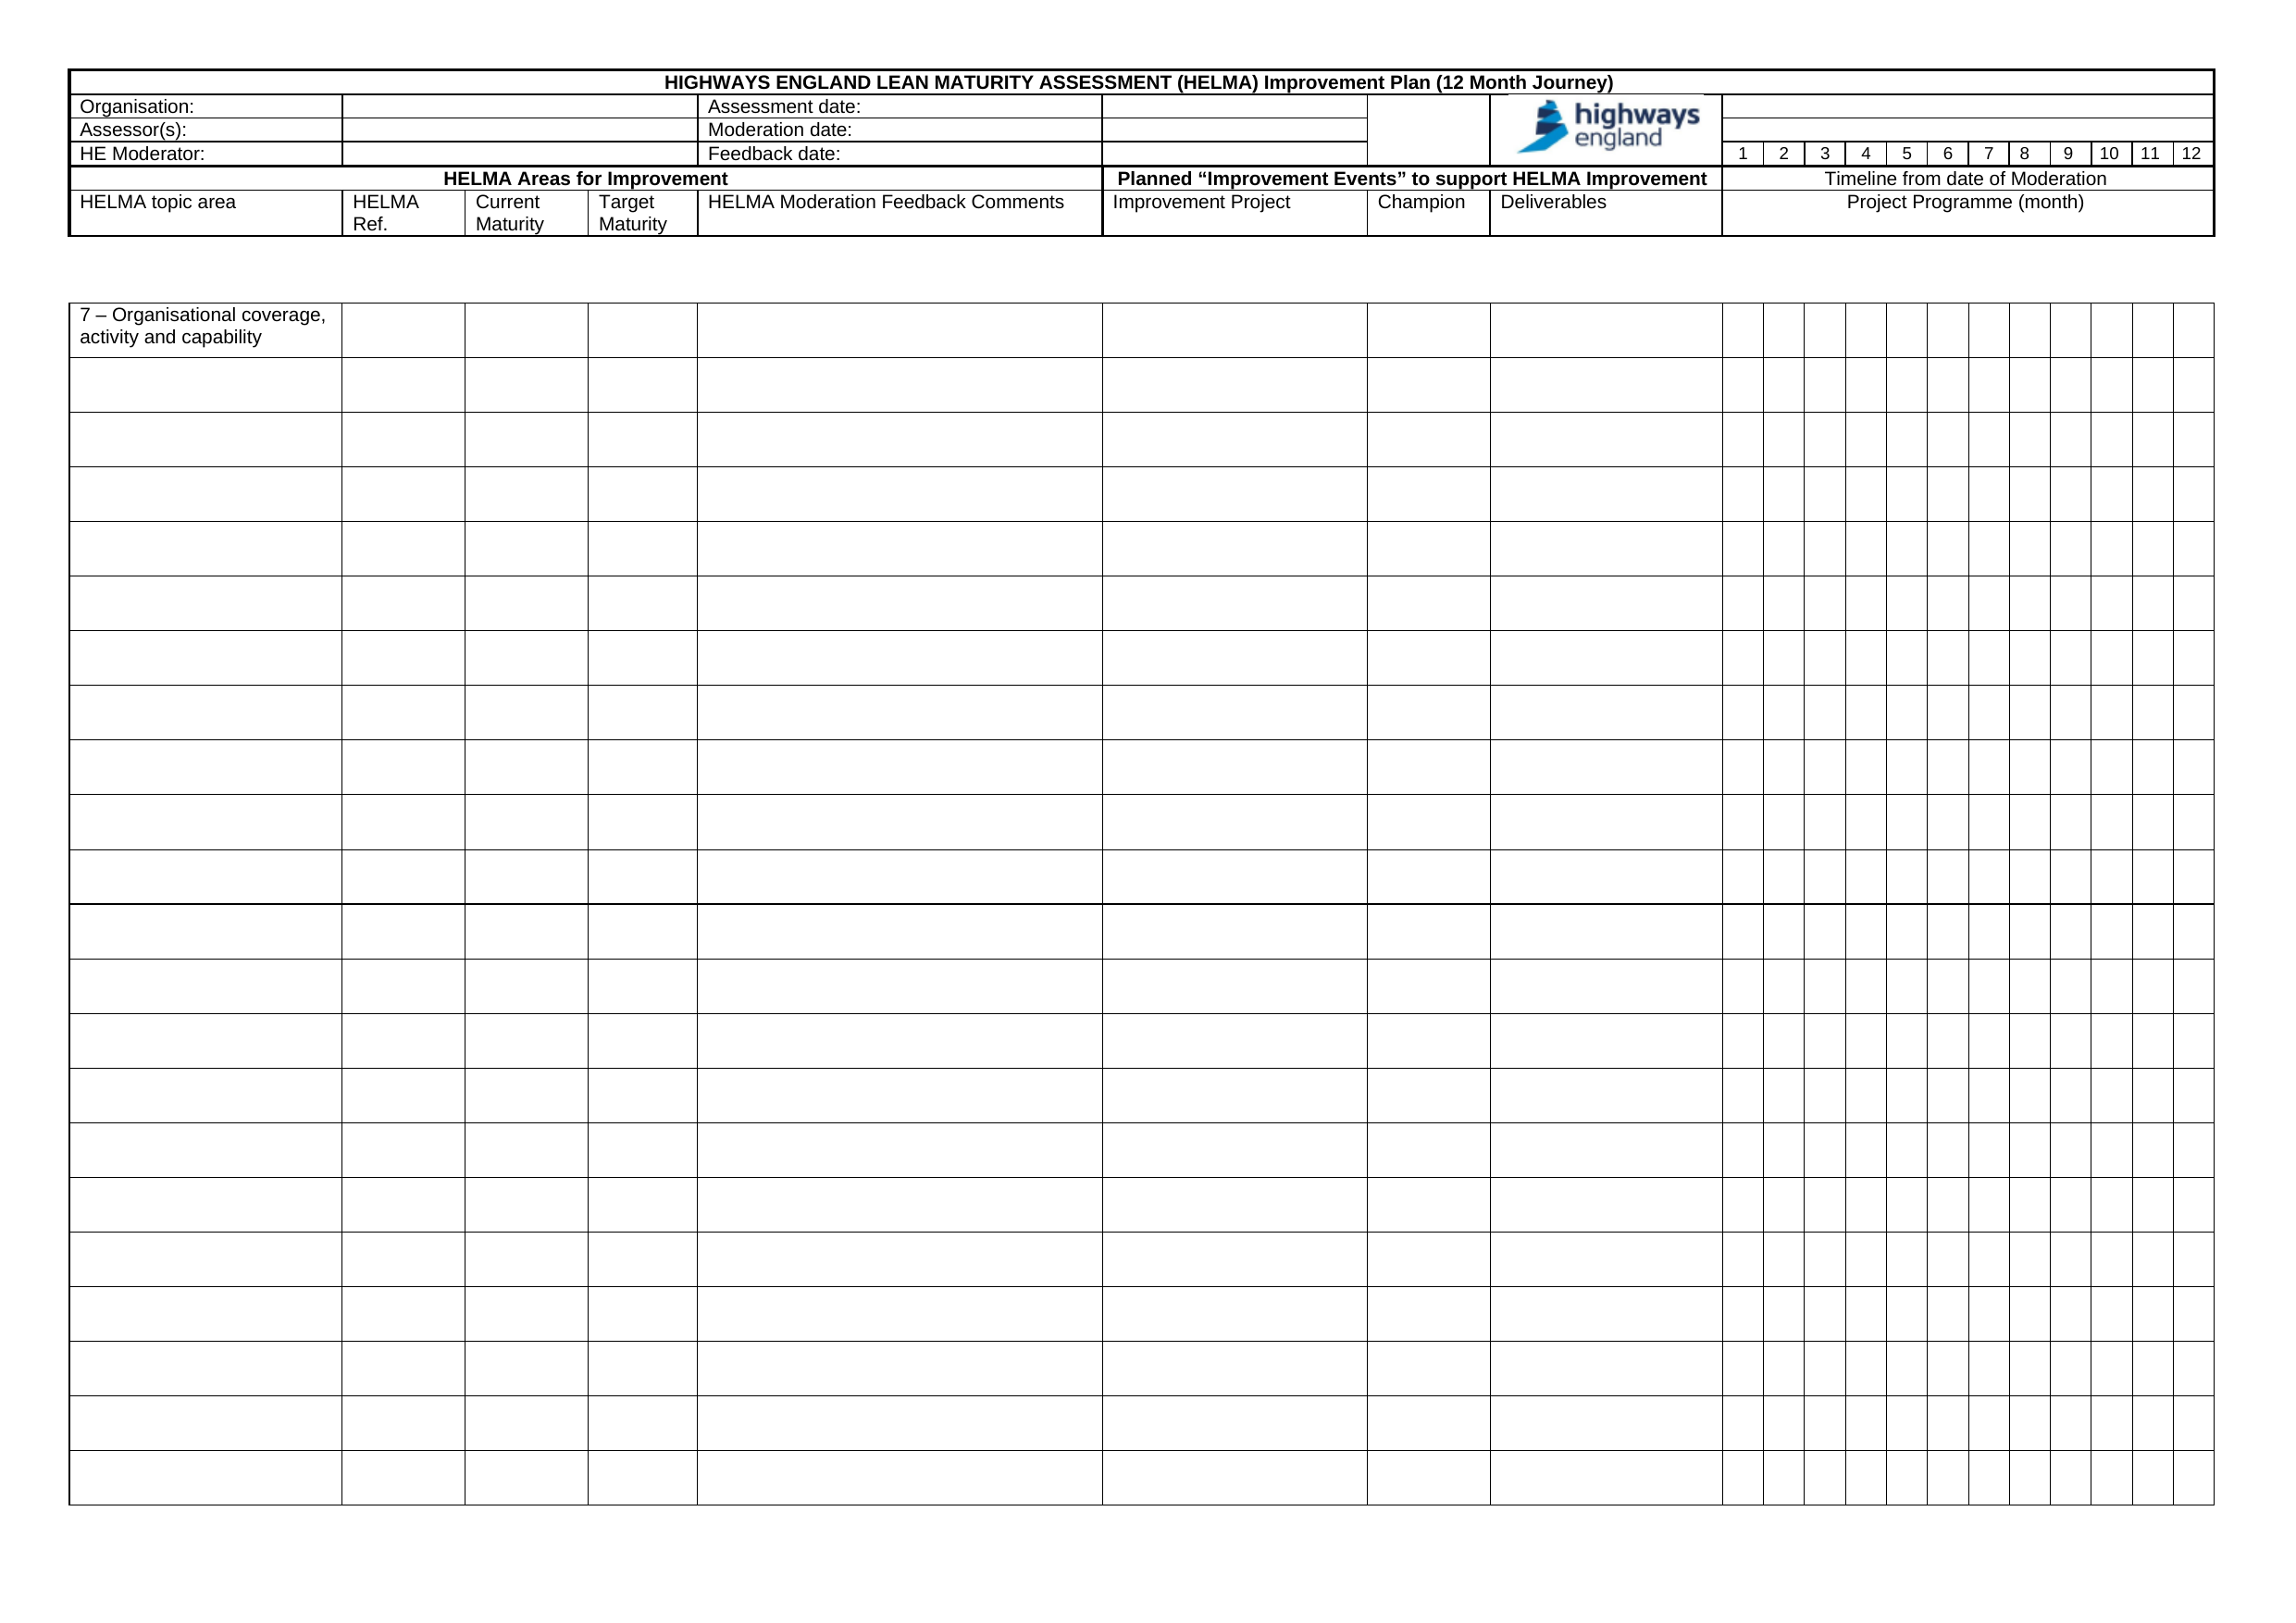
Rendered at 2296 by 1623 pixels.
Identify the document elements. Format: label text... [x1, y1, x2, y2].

table_cell [589, 358, 697, 412]
table_cell [342, 1123, 465, 1177]
table_cell [342, 576, 465, 630]
table_cell [1764, 686, 1804, 739]
table_cell [1928, 740, 1968, 794]
table_cell [342, 905, 465, 959]
table_cell [2174, 960, 2214, 1012]
table_cell [342, 1396, 465, 1450]
table_cell [1928, 1123, 1968, 1177]
table_cell [1368, 1123, 1490, 1177]
table_cell [465, 686, 588, 739]
table_cell [2133, 413, 2173, 466]
table_cell [1368, 1342, 1490, 1395]
table_cell [2091, 413, 2132, 466]
table_cell [1887, 631, 1927, 685]
table_cell [2051, 467, 2091, 521]
table_cell [2051, 1014, 2091, 1068]
table_cell [2010, 358, 2050, 412]
table_cell [698, 1014, 1102, 1068]
table_cell [698, 686, 1102, 739]
table_cell [1846, 358, 1886, 412]
table_header [1805, 304, 1845, 357]
table_cell [698, 795, 1102, 849]
table_cell [2010, 740, 2050, 794]
table_cell [1764, 795, 1804, 849]
table_cell [2091, 358, 2132, 412]
table_cell [2174, 1123, 2214, 1177]
table_cell [589, 467, 697, 521]
table_cell [1764, 522, 1804, 576]
table_cell [1969, 1396, 2009, 1450]
table_cell [465, 795, 588, 849]
table_cell [1103, 358, 1367, 412]
table_cell [465, 1178, 588, 1232]
table_cell [698, 576, 1102, 630]
table_cell [1846, 1014, 1886, 1068]
table_cell [2133, 795, 2173, 849]
table_cell [2010, 522, 2050, 576]
table_cell [1764, 1069, 1804, 1122]
table_cell [2051, 905, 2091, 959]
table_cell [1764, 1342, 1804, 1395]
table_cell [2091, 850, 2132, 903]
table_cell [70, 1233, 341, 1286]
table_cell [1928, 1014, 1968, 1068]
table_cell [1103, 1014, 1367, 1068]
table_cell [1103, 740, 1367, 794]
table_cell [698, 1069, 1102, 1122]
table_cell [589, 905, 697, 959]
table_cell [1723, 1342, 1763, 1395]
table_cell [342, 960, 465, 1012]
table_cell [698, 1451, 1102, 1505]
table_cell [589, 686, 697, 739]
table_cell [1969, 1287, 2009, 1341]
table_cell [1887, 850, 1927, 903]
table_cell [1805, 631, 1845, 685]
table_cell [2091, 1123, 2132, 1177]
table_cell [1969, 795, 2009, 849]
table_cell [1103, 576, 1367, 630]
table_cell [1103, 960, 1367, 1012]
table_cell [2091, 467, 2132, 521]
table_cell [1103, 413, 1367, 466]
table_cell [1103, 522, 1367, 576]
table_cell [1368, 1233, 1490, 1286]
table_cell [2010, 1123, 2050, 1177]
table_cell [1368, 1451, 1490, 1505]
table_cell [2133, 960, 2173, 1012]
table_cell [2051, 1233, 2091, 1286]
table_cell [2010, 1178, 2050, 1232]
table_cell [1764, 576, 1804, 630]
table_cell [1723, 413, 1763, 466]
table_cell [1805, 522, 1845, 576]
table_cell [1368, 850, 1490, 903]
table_cell [1491, 740, 1722, 794]
table_cell [589, 1342, 697, 1395]
table_cell [589, 1287, 697, 1341]
table_cell [2091, 1014, 2132, 1068]
table_cell [1887, 1178, 1927, 1232]
table_cell [1846, 1233, 1886, 1286]
table_cell [1764, 960, 1804, 1012]
table_header [2133, 304, 2173, 357]
table_cell [2174, 1396, 2214, 1450]
table_cell [1805, 1342, 1845, 1395]
table_cell [1764, 740, 1804, 794]
table_cell [1805, 850, 1845, 903]
table_cell [1103, 686, 1367, 739]
table_cell [342, 1451, 465, 1505]
table_cell [1969, 631, 2009, 685]
table_cell [589, 1014, 697, 1068]
table_header [1928, 304, 1968, 357]
table_cell [1887, 740, 1927, 794]
table_cell [1846, 740, 1886, 794]
table_cell [70, 1287, 341, 1341]
table_cell [2133, 1342, 2173, 1395]
table_cell [2133, 1014, 2173, 1068]
table_cell [2051, 576, 2091, 630]
table_cell [1805, 686, 1845, 739]
table_cell [1805, 795, 1845, 849]
table_cell [1928, 522, 1968, 576]
table_cell [1368, 1396, 1490, 1450]
table_cell [342, 740, 465, 794]
table_cell [2174, 1178, 2214, 1232]
table_cell [1368, 686, 1490, 739]
table_cell [2133, 576, 2173, 630]
table_cell [1805, 467, 1845, 521]
table_cell [1846, 467, 1886, 521]
table_header [1764, 304, 1804, 357]
table_header [342, 304, 465, 357]
table_cell [465, 576, 588, 630]
table_cell [2051, 1396, 2091, 1450]
table_cell [1887, 358, 1927, 412]
table_header 7 – Organisational coverage, activity and capability [70, 304, 341, 357]
table_header [2010, 304, 2050, 357]
table_cell [465, 631, 588, 685]
table_cell [589, 740, 697, 794]
table_cell [1969, 905, 2009, 959]
table_cell [70, 1069, 341, 1122]
table_cell [1368, 740, 1490, 794]
table_cell [1491, 1069, 1722, 1122]
table_cell [2051, 1451, 2091, 1505]
table_cell [1805, 358, 1845, 412]
table_cell [2091, 1396, 2132, 1450]
table_cell [1928, 850, 1968, 903]
table_header [1846, 304, 1886, 357]
table_cell [2091, 1342, 2132, 1395]
table_cell [2051, 740, 2091, 794]
table_cell [2133, 631, 2173, 685]
table_cell [1491, 576, 1722, 630]
table_cell [465, 1014, 588, 1068]
table_cell [1764, 1014, 1804, 1068]
table_cell [589, 1069, 697, 1122]
table_cell [1764, 1178, 1804, 1232]
table_cell [589, 576, 697, 630]
table_cell [2010, 1342, 2050, 1395]
table_cell [1805, 413, 1845, 466]
table_cell [2010, 1069, 2050, 1122]
table_cell [1887, 522, 1927, 576]
table_cell [465, 522, 588, 576]
table_cell [2133, 850, 2173, 903]
table_cell [342, 631, 465, 685]
table_header [698, 304, 1102, 357]
table_cell [698, 631, 1102, 685]
table_cell [2091, 686, 2132, 739]
table_cell [1928, 358, 1968, 412]
table_cell [2133, 1069, 2173, 1122]
table_cell [1805, 1396, 1845, 1450]
table_cell [1491, 1287, 1722, 1341]
table_cell [342, 795, 465, 849]
table_cell [1103, 1342, 1367, 1395]
table_cell [1805, 1451, 1845, 1505]
table_cell [1723, 960, 1763, 1012]
table_cell [2010, 850, 2050, 903]
table_cell [1764, 467, 1804, 521]
table_cell [2051, 795, 2091, 849]
table_cell [698, 1342, 1102, 1395]
table_cell [1928, 413, 1968, 466]
table_cell [1846, 413, 1886, 466]
table_cell [1491, 358, 1722, 412]
table_cell [1928, 1342, 1968, 1395]
table_cell [1887, 413, 1927, 466]
table_header [2091, 304, 2132, 357]
table_cell [2174, 1287, 2214, 1341]
table_cell [342, 1014, 465, 1068]
table_cell [2051, 1123, 2091, 1177]
table_cell [1723, 1123, 1763, 1177]
table_cell [1969, 1451, 2009, 1505]
table_cell [1368, 358, 1490, 412]
table_cell [1103, 795, 1367, 849]
table_cell [2051, 413, 2091, 466]
table_cell [465, 905, 588, 959]
table_cell [1723, 850, 1763, 903]
table_cell [1969, 1069, 2009, 1122]
table_cell [2133, 905, 2173, 959]
table_cell [2091, 1178, 2132, 1232]
table_cell [589, 960, 697, 1012]
table_cell [1103, 850, 1367, 903]
table_cell [2091, 1069, 2132, 1122]
table_cell [1491, 413, 1722, 466]
table_cell [1491, 850, 1722, 903]
table_cell [1723, 358, 1763, 412]
table_cell [2174, 1014, 2214, 1068]
table_cell [70, 522, 341, 576]
table_cell [698, 413, 1102, 466]
table_header [1368, 304, 1490, 357]
table_cell [1969, 1123, 2009, 1177]
table_cell [465, 1123, 588, 1177]
table_cell [698, 1178, 1102, 1232]
table_cell [465, 358, 588, 412]
table_cell [1103, 1396, 1367, 1450]
table_header [1491, 304, 1722, 357]
table_cell [1764, 631, 1804, 685]
table_cell [1928, 1451, 1968, 1505]
table_cell [2133, 686, 2173, 739]
table_cell [2133, 1233, 2173, 1286]
table_cell [1969, 1014, 2009, 1068]
table_cell [1368, 576, 1490, 630]
table_cell [1723, 467, 1763, 521]
table_cell [1805, 1123, 1845, 1177]
table_cell [342, 1342, 465, 1395]
table_cell [589, 1123, 697, 1177]
table_cell [1491, 1178, 1722, 1232]
table_cell [1846, 1342, 1886, 1395]
table_cell [698, 850, 1102, 903]
table_cell [1103, 1451, 1367, 1505]
table_cell [342, 467, 465, 521]
table_cell [1723, 522, 1763, 576]
table_cell [1969, 1342, 2009, 1395]
table_cell [1368, 1287, 1490, 1341]
table_cell [1846, 850, 1886, 903]
table_cell [1846, 631, 1886, 685]
table_cell [1723, 686, 1763, 739]
table_cell [70, 1451, 341, 1505]
table_cell [1846, 522, 1886, 576]
table_cell [2051, 960, 2091, 1012]
table_cell [1103, 1178, 1367, 1232]
table_cell [2010, 413, 2050, 466]
table_cell [1491, 1451, 1722, 1505]
table_cell [342, 1287, 465, 1341]
table_cell [1764, 1451, 1804, 1505]
table_cell [2174, 1069, 2214, 1122]
table_cell [1928, 467, 1968, 521]
table_cell [1928, 795, 1968, 849]
table_cell [1846, 1123, 1886, 1177]
table_cell [70, 1342, 341, 1395]
table_cell [1887, 467, 1927, 521]
table_cell [342, 413, 465, 466]
table_cell [342, 1233, 465, 1286]
table_cell [1103, 467, 1367, 521]
table_cell [1805, 960, 1845, 1012]
table_cell [2051, 1178, 2091, 1232]
table_cell [1491, 1123, 1722, 1177]
table_cell [342, 850, 465, 903]
table_cell [1887, 795, 1927, 849]
table_cell [1491, 631, 1722, 685]
table_cell [1491, 960, 1722, 1012]
table_cell [1805, 1014, 1845, 1068]
table_cell [70, 686, 341, 739]
table_cell [2174, 850, 2214, 903]
table_cell [589, 1233, 697, 1286]
table_cell [1491, 905, 1722, 959]
table_cell [1887, 960, 1927, 1012]
table_cell [342, 686, 465, 739]
table_cell [2174, 740, 2214, 794]
table_cell [2010, 1451, 2050, 1505]
table_cell [70, 850, 341, 903]
table_cell [465, 1233, 588, 1286]
table_cell [1368, 795, 1490, 849]
table_cell [1491, 1342, 1722, 1395]
table_cell [2010, 1014, 2050, 1068]
table_cell [1368, 631, 1490, 685]
table_cell [1928, 1233, 1968, 1286]
table_cell [1723, 905, 1763, 959]
table_cell [698, 522, 1102, 576]
table_cell [1846, 1069, 1886, 1122]
table_cell [2010, 1396, 2050, 1450]
table_cell [2174, 467, 2214, 521]
table_cell [1887, 1451, 1927, 1505]
table_cell [1887, 905, 1927, 959]
table_cell [2091, 1451, 2132, 1505]
table_cell [1969, 960, 2009, 1012]
table_cell [2174, 413, 2214, 466]
table_cell [589, 850, 697, 903]
table_cell [342, 522, 465, 576]
table_cell [1805, 740, 1845, 794]
table_cell [2010, 795, 2050, 849]
table_cell [1969, 576, 2009, 630]
table_cell [2091, 631, 2132, 685]
table_cell [1103, 1233, 1367, 1286]
table_cell [1368, 522, 1490, 576]
table_cell [698, 358, 1102, 412]
table_header [589, 304, 697, 357]
table_cell [2010, 905, 2050, 959]
table_cell [698, 1396, 1102, 1450]
table_cell [1887, 1233, 1927, 1286]
table_cell [589, 631, 697, 685]
table_cell [70, 576, 341, 630]
table_cell [2091, 1233, 2132, 1286]
table_cell [2051, 1069, 2091, 1122]
table_cell [1368, 1178, 1490, 1232]
table_cell [2174, 522, 2214, 576]
table_cell [2133, 1287, 2173, 1341]
table_cell [465, 1451, 588, 1505]
table_cell [2091, 740, 2132, 794]
table_header [1887, 304, 1927, 357]
table_cell [1887, 576, 1927, 630]
table_cell [1846, 576, 1886, 630]
table_header [1723, 304, 1763, 357]
table_cell [70, 905, 341, 959]
table_cell [1969, 467, 2009, 521]
table_cell [465, 850, 588, 903]
table_cell [2174, 686, 2214, 739]
table_cell [2051, 1342, 2091, 1395]
table_cell [1723, 795, 1763, 849]
table_cell [1723, 740, 1763, 794]
table_cell [698, 1123, 1102, 1177]
table_cell [1928, 1396, 1968, 1450]
table_cell [2010, 1287, 2050, 1341]
table_cell [589, 1178, 697, 1232]
table_cell [1928, 960, 1968, 1012]
table_cell [1969, 413, 2009, 466]
table_cell [1887, 1014, 1927, 1068]
table_cell [698, 467, 1102, 521]
table_cell [1846, 1178, 1886, 1232]
table_cell [2091, 960, 2132, 1012]
table_cell [1723, 576, 1763, 630]
table_cell [589, 1396, 697, 1450]
table_cell [2010, 576, 2050, 630]
table_cell [1368, 413, 1490, 466]
table_cell [1723, 1178, 1763, 1232]
table_cell [2133, 358, 2173, 412]
table_cell [2051, 850, 2091, 903]
table_cell [1368, 905, 1490, 959]
table_cell [2091, 905, 2132, 959]
table_cell [1491, 467, 1722, 521]
table_cell [1723, 1451, 1763, 1505]
table_cell [698, 905, 1102, 959]
table_cell [1491, 522, 1722, 576]
table_cell [2133, 467, 2173, 521]
table_cell [465, 1069, 588, 1122]
table_cell [1723, 1069, 1763, 1122]
table_cell [1928, 905, 1968, 959]
table_cell [1887, 1342, 1927, 1395]
table_cell [2010, 686, 2050, 739]
table_cell [1764, 1123, 1804, 1177]
table_cell [1846, 795, 1886, 849]
table_cell [698, 1287, 1102, 1341]
table_cell [2051, 1287, 2091, 1341]
table_header [1969, 304, 2009, 357]
table_cell [1491, 1396, 1722, 1450]
table_cell [1723, 631, 1763, 685]
table_cell [465, 1342, 588, 1395]
table_cell [2174, 1451, 2214, 1505]
table_cell [2174, 576, 2214, 630]
table_cell [70, 795, 341, 849]
table_cell [2133, 1178, 2173, 1232]
table_cell [1723, 1233, 1763, 1286]
table_cell [1764, 413, 1804, 466]
table_cell [1103, 905, 1367, 959]
table_cell [1887, 686, 1927, 739]
table_cell [1764, 1396, 1804, 1450]
table_cell [70, 1123, 341, 1177]
table_cell [465, 467, 588, 521]
table_cell [2174, 1233, 2214, 1286]
table_cell [2091, 1287, 2132, 1341]
table_cell [1969, 686, 2009, 739]
table_cell [465, 960, 588, 1012]
table_cell [698, 1233, 1102, 1286]
table_cell [70, 467, 341, 521]
table_cell [1969, 358, 2009, 412]
table_header [2174, 304, 2214, 357]
table_cell [2133, 1123, 2173, 1177]
table_cell [2174, 1342, 2214, 1395]
table_cell [589, 795, 697, 849]
table_cell [1103, 1123, 1367, 1177]
table_cell [1764, 1233, 1804, 1286]
table_cell [1846, 960, 1886, 1012]
table_cell [2091, 522, 2132, 576]
table_cell [1846, 686, 1886, 739]
table_cell [70, 631, 341, 685]
table_cell [1969, 522, 2009, 576]
table_cell [1103, 1069, 1367, 1122]
table_cell [1764, 1287, 1804, 1341]
table_cell [1491, 795, 1722, 849]
table_cell [342, 1178, 465, 1232]
table_cell [1846, 1451, 1886, 1505]
table_cell [2133, 1396, 2173, 1450]
table_cell [2174, 905, 2214, 959]
table_cell [342, 1069, 465, 1122]
table_cell [698, 740, 1102, 794]
table_cell [2051, 522, 2091, 576]
table_cell [1368, 467, 1490, 521]
table_cell [2133, 740, 2173, 794]
table_cell [1969, 1233, 2009, 1286]
table_cell [1887, 1069, 1927, 1122]
table_cell [1805, 1233, 1845, 1286]
table_cell [1368, 1069, 1490, 1122]
table_cell [70, 1178, 341, 1232]
table_cell [2051, 631, 2091, 685]
table_cell [1846, 1287, 1886, 1341]
table_cell [1928, 686, 1968, 739]
table_cell [1491, 1233, 1722, 1286]
table_cell [2174, 631, 2214, 685]
table_cell [1846, 905, 1886, 959]
table_cell [1764, 850, 1804, 903]
table_cell [70, 1014, 341, 1068]
table_cell [2010, 467, 2050, 521]
table_cell [2091, 795, 2132, 849]
table_cell [465, 413, 588, 466]
table_cell [2051, 358, 2091, 412]
table_cell [1805, 1069, 1845, 1122]
table_cell [1491, 1014, 1722, 1068]
table_cell [1764, 905, 1804, 959]
table_cell [70, 1396, 341, 1450]
table_cell [1764, 358, 1804, 412]
table_cell [1928, 1287, 1968, 1341]
table_cell [1723, 1014, 1763, 1068]
table_cell [1928, 631, 1968, 685]
table_cell [589, 413, 697, 466]
table_cell [1846, 1396, 1886, 1450]
table_cell [1805, 1178, 1845, 1232]
table_cell [1103, 631, 1367, 685]
table_cell [2174, 795, 2214, 849]
table_cell [1723, 1396, 1763, 1450]
table_cell [465, 1396, 588, 1450]
table_cell [1928, 1069, 1968, 1122]
table_cell [1969, 740, 2009, 794]
table_cell [2133, 1451, 2173, 1505]
table_cell [1928, 576, 1968, 630]
table_header [465, 304, 588, 357]
table_cell [2091, 576, 2132, 630]
table_cell [1368, 1014, 1490, 1068]
table_cell [1928, 1178, 1968, 1232]
table_cell [1887, 1287, 1927, 1341]
table_cell [70, 740, 341, 794]
table_cell [589, 522, 697, 576]
table_cell [1491, 686, 1722, 739]
table_cell [70, 358, 341, 412]
table_cell [1805, 1287, 1845, 1341]
table_cell [465, 1287, 588, 1341]
table_cell [2174, 358, 2214, 412]
table_cell [2133, 522, 2173, 576]
table_header [1103, 304, 1367, 357]
table_cell [2010, 631, 2050, 685]
table_cell [2051, 686, 2091, 739]
table_cell [1969, 850, 2009, 903]
table_cell [70, 960, 341, 1012]
table_cell [698, 960, 1102, 1012]
table_cell [1805, 576, 1845, 630]
table_header [2051, 304, 2091, 357]
table_cell [589, 1451, 697, 1505]
table_cell [1887, 1396, 1927, 1450]
table_cell [342, 358, 465, 412]
table_cell [1887, 1123, 1927, 1177]
table_cell [1805, 905, 1845, 959]
table_cell [70, 413, 341, 466]
table_cell [465, 740, 588, 794]
table_cell [1103, 1287, 1367, 1341]
table_cell [1368, 960, 1490, 1012]
table_cell [2010, 1233, 2050, 1286]
table_cell [1723, 1287, 1763, 1341]
table_cell [1969, 1178, 2009, 1232]
table_cell [2010, 960, 2050, 1012]
